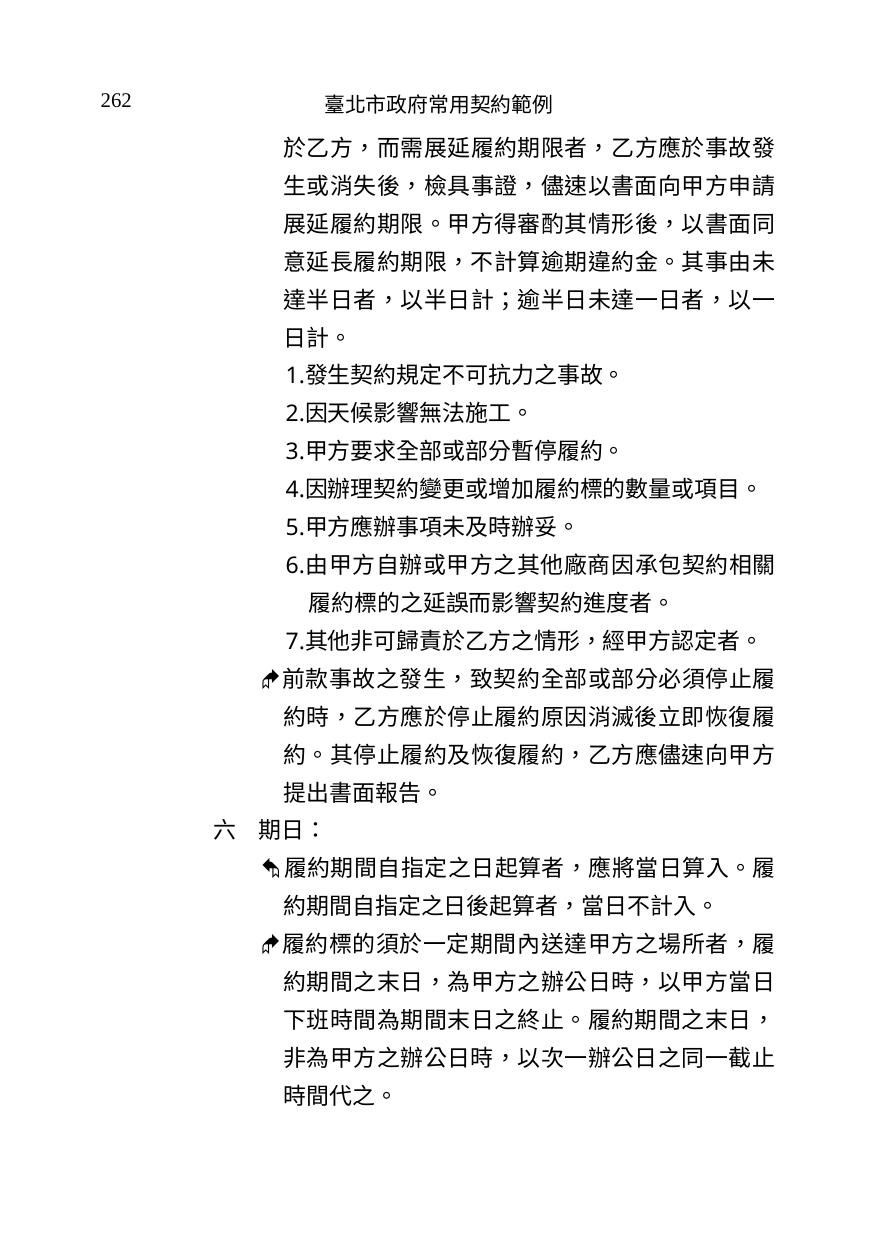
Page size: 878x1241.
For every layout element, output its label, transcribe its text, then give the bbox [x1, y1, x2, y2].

text 履約標的須於一定期間內送達甲方之場所者，履約期間之末日，為甲方之辦公日時，以甲方當日下班時間為期間末日之終止。履約期間之末日，非為甲方之辦公日時，以次一辦公日之同一截止時間代之。 [260, 924, 777, 1113]
text 六 期日： [213, 810, 777, 848]
text 於乙方，而需展延履約期限者，乙方應於事故發生或消失後，檢具事證，儘速以書面向甲方申請展延履約期限。甲方得審酌其情形後，以書面同意延長履約期限，不計算逾期違約金。其事由未達半日者，以半日計；逾半日未達一日者，以一日計。 [260, 127, 777, 355]
text 7.其他非可歸責於乙方之情形，經甲方認定者。 [285, 620, 777, 658]
text 履約期間自指定之日起算者，應將當日算入。履約期間自指定之日後起算者，當日不計入。 [260, 848, 777, 924]
text 3.甲方要求全部或部分暫停履約。 [285, 431, 777, 469]
text 6.由甲方自辦或甲方之其他廠商因承包契約相關履約標的之延誤而影響契約進度者。 [285, 544, 777, 620]
text 5.甲方應辦事項未及時辦妥。 [285, 507, 777, 544]
text 2.因天候影響無法施工。 [285, 393, 777, 431]
text 前款事故之發生，致契約全部或部分必須停止履約時，乙方應於停止履約原因消滅後立即恢復履約。其停止履約及恢復履約，乙方應儘速向甲方提出書面報告。 [260, 658, 777, 810]
text 4.因辦理契約變更或增加履約標的數量或項目。 [285, 469, 777, 507]
text 1.發生契約規定不可抗力之事故。 [285, 355, 777, 393]
